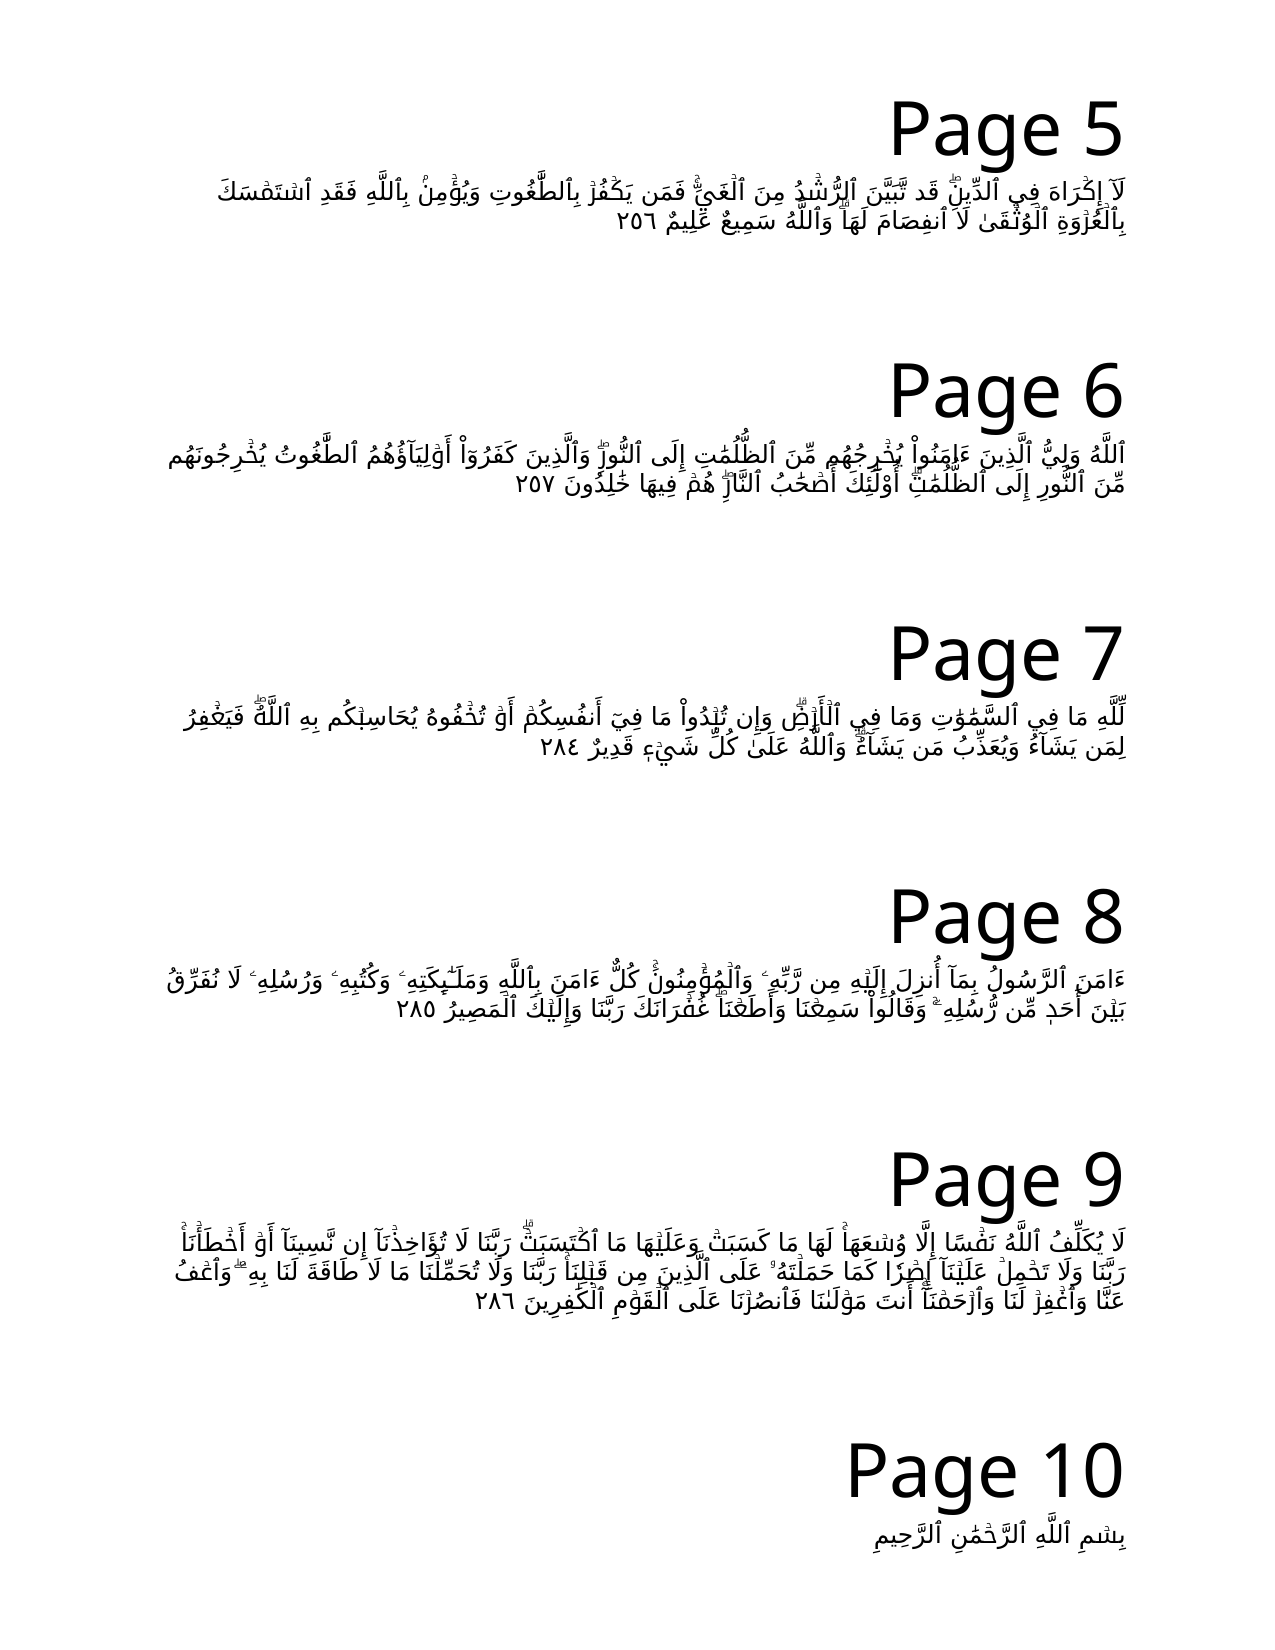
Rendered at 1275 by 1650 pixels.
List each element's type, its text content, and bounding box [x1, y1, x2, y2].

text Page 9 [150, 1126, 1125, 1228]
text Page 7 [150, 600, 1125, 703]
text لَآ إِكۡرَاهَ فِي ٱلدِّينِۖ قَد تَّبَيَّنَ ٱلرُّشۡدُ مِنَ ٱلۡغَيِّۚ فَمَن يَكۡفُرۡ بِٱلطَّٰغُوتِ وَيُؤۡمِنۢ بِٱللَّهِ فَقَدِ ٱسۡتَمۡسَكَ بِٱلۡعُرۡوَةِ ٱلۡوُثۡقَىٰ لَا ٱنفِصَامَ لَهَاۗ وَٱللَّهُ سَمِيعٌ عَلِيمٌ ٢٥٦ [150, 177, 1125, 236]
text Page 8 [150, 863, 1125, 965]
text Page 10 [150, 1418, 1125, 1520]
text لَا يُكَلِّفُ ٱللَّهُ نَفۡسًا إِلَّا وُسۡعَهَاۚ لَهَا مَا كَسَبَتۡ وَعَلَيۡهَا مَا ٱكۡتَسَبَتۡۗ رَبَّنَا لَا تُؤَاخِذۡنَآ إِن نَّسِينَآ أَوۡ أَخۡطَأۡنَاۚ رَبَّنَا وَلَا تَحۡمِلۡ عَلَيۡنَآ إِصۡرٗا كَمَا حَمَلۡتَهُۥ عَلَى ٱلَّذِينَ مِن قَبۡلِنَاۚ رَبَّنَا وَلَا تُحَمِّلۡنَا مَا لَا طَاقَةَ لَنَا بِهِۦۖ وَٱعۡفُ عَنَّا وَٱغۡفِرۡ لَنَا وَٱرۡحَمۡنَآۚ أَنتَ مَوۡلَىٰنَا فَٱنصُرۡنَا عَلَى ٱلۡقَوۡمِ ٱلۡكَٰفِرِينَ ٢٨٦ [150, 1228, 1125, 1316]
text لِّلَّهِ مَا فِي ٱلسَّمَٰوَٰتِ وَمَا فِي ٱلۡأَرۡضِۗ وَإِن تُبۡدُواْ مَا فِيٓ أَنفُسِكُمۡ أَوۡ تُخۡفُوهُ يُحَاسِبۡكُم بِهِ ٱللَّهُۖ فَيَغۡفِرُ لِمَن يَشَآءُ وَيُعَذِّبُ مَن يَشَآءُۗ وَٱللَّهُ عَلَىٰ كُلِّ شَيۡءٖ قَدِيرٌ ٢٨٤ [150, 703, 1125, 761]
text Page 5 [150, 75, 1125, 177]
text ءَامَنَ ٱلرَّسُولُ بِمَآ أُنزِلَ إِلَيۡهِ مِن رَّبِّهِۦ وَٱلۡمُؤۡمِنُونَۚ كُلٌّ ءَامَنَ بِٱللَّهِ وَمَلَـٰٓٮِٕكَتِهِۦ وَكُتُبِهِۦ وَرُسُلِهِۦ لَا نُفَرِّقُ بَيۡنَ أَحَدٖ مِّن رُّسُلِهِۦۚ وَقَالُواْ سَمِعۡنَا وَأَطَعۡنَاۖ غُفۡرَانَكَ رَبَّنَا وَإِلَيۡكَ ٱلۡمَصِيرُ ٢٨٥ [150, 965, 1125, 1024]
text بِسۡمِ ٱللَّهِ ٱلرَّحۡمَٰنِ ٱلرَّحِيمِ [150, 1520, 1125, 1549]
text Page 6 [150, 338, 1125, 440]
text ٱللَّهُ وَلِيُّ ٱلَّذِينَ ءَامَنُواْ يُخۡرِجُهُم مِّنَ ٱلظُّلُمَٰتِ إِلَى ٱلنُّورِۖ وَٱلَّذِينَ كَفَرُوٓاْ أَوۡلِيَآؤُهُمُ ٱلطَّٰغُوتُ يُخۡرِجُونَهُم مِّنَ ٱلنُّورِ إِلَى ٱلظُّلُمَٰتِۗ أُوْلَٰٓئِكَ أَصۡحَٰبُ ٱلنَّارِۖ هُمۡ فِيهَا خَٰلِدُونَ ٢٥٧ [150, 440, 1125, 498]
